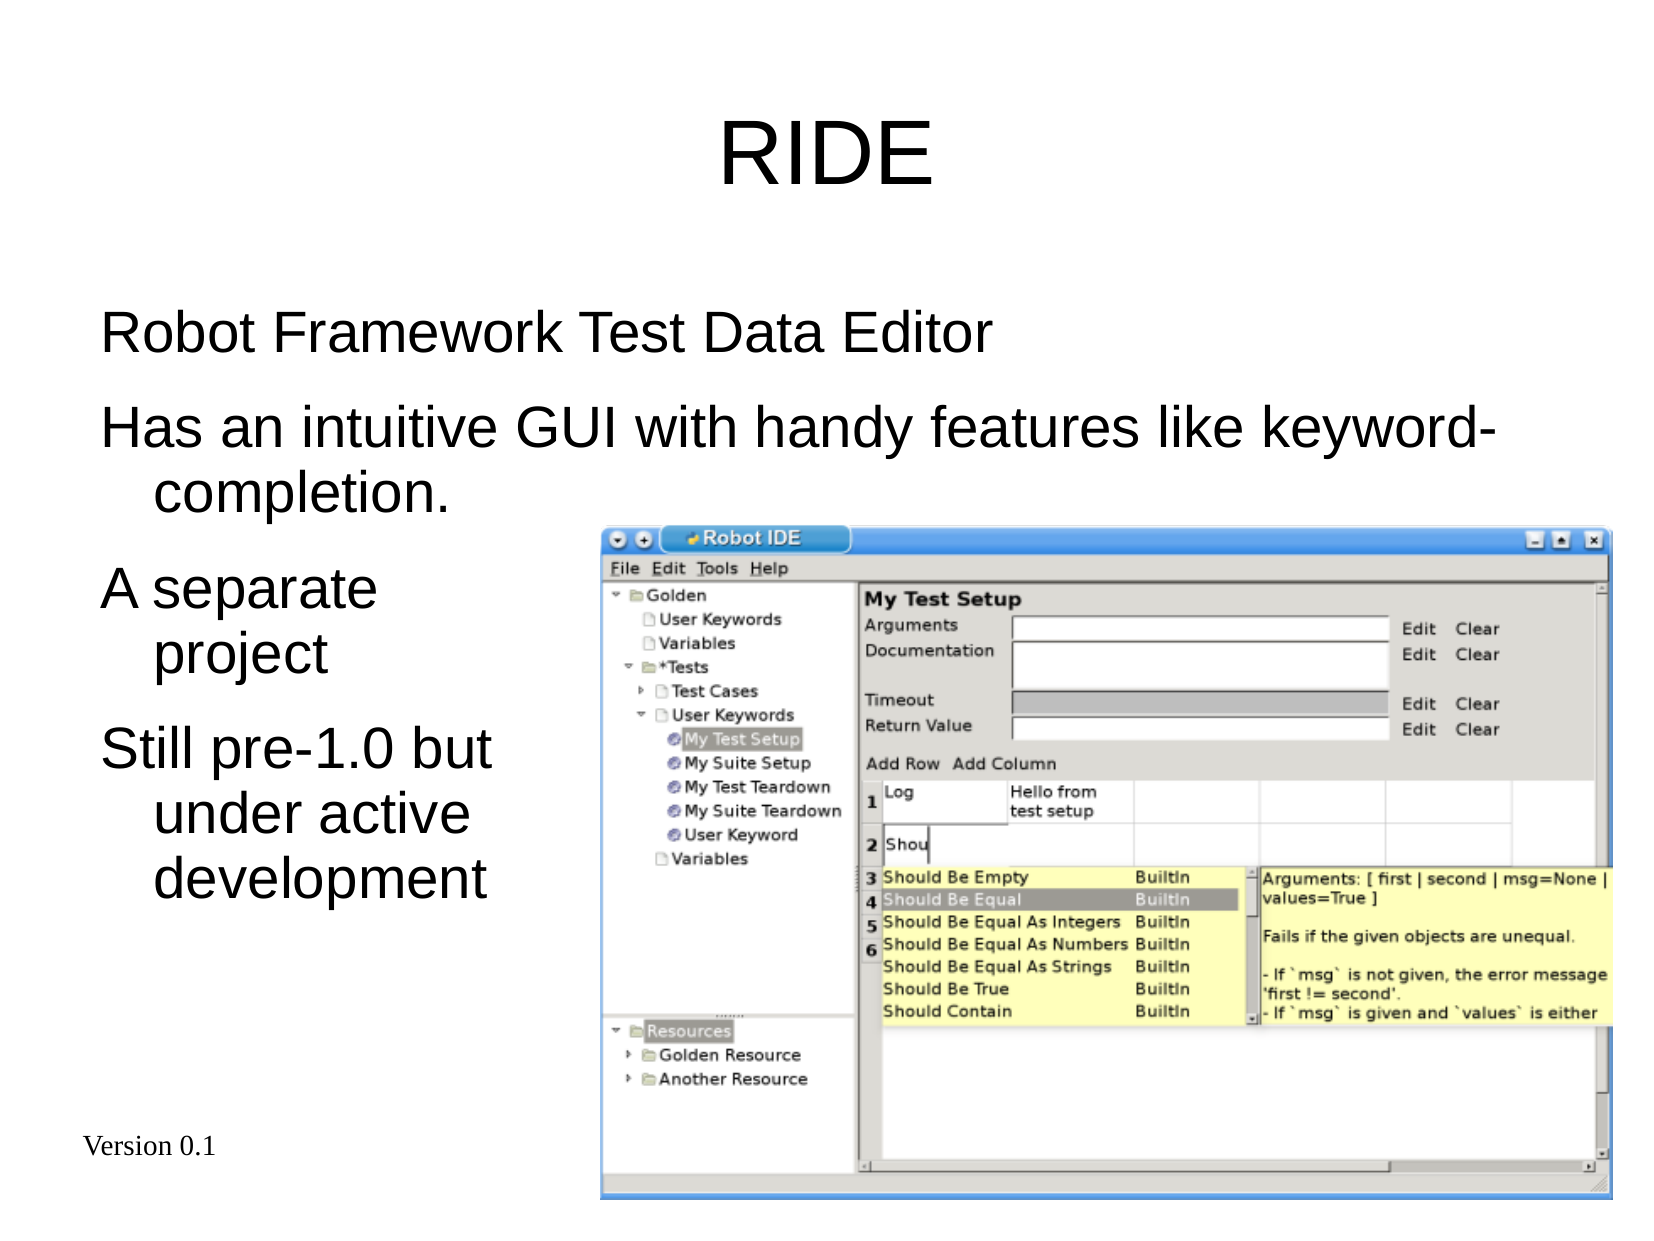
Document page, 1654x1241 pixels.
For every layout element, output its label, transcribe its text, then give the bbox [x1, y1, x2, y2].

list Robot Framework Test Data Editor Has an intuitive GUI with handy features like keyword-completion. [82, 300, 1576, 619]
list A separate project Still pre-1.0 but under active development [82, 619, 563, 938]
picture [600, 524, 1613, 1201]
title RIDE [82, 49, 1571, 257]
